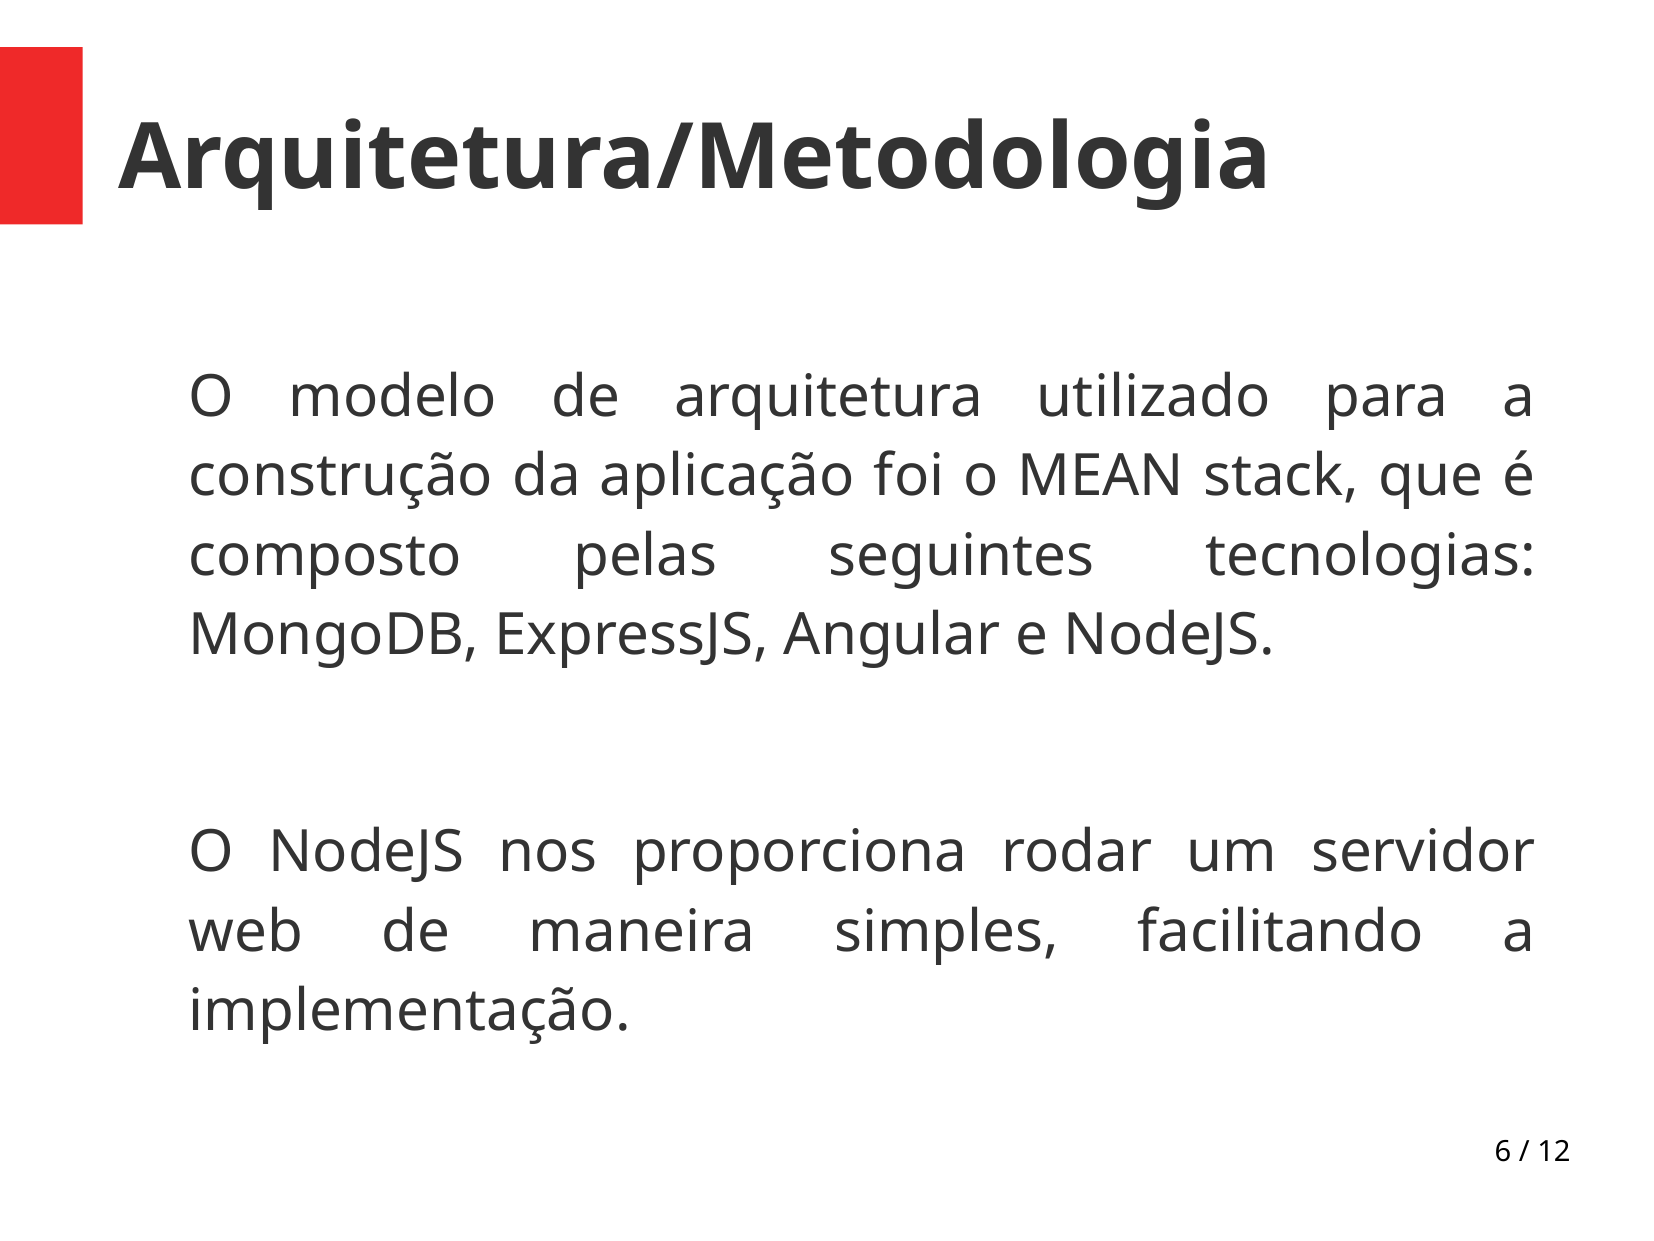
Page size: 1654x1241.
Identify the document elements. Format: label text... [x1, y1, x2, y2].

list O modelo de arquitetura utilizado para a construção da aplicação foi o MEAN stack, que é composto pelas seguintes tecnologias: MongoDB, ExpressJS, Angular e NodeJS. O NodeJS nos proporciona rodar um servidor web de maneira simples, facilitando a implementação. [118, 354, 1536, 1074]
title Arquitetura/Metodologia [118, 49, 1571, 257]
